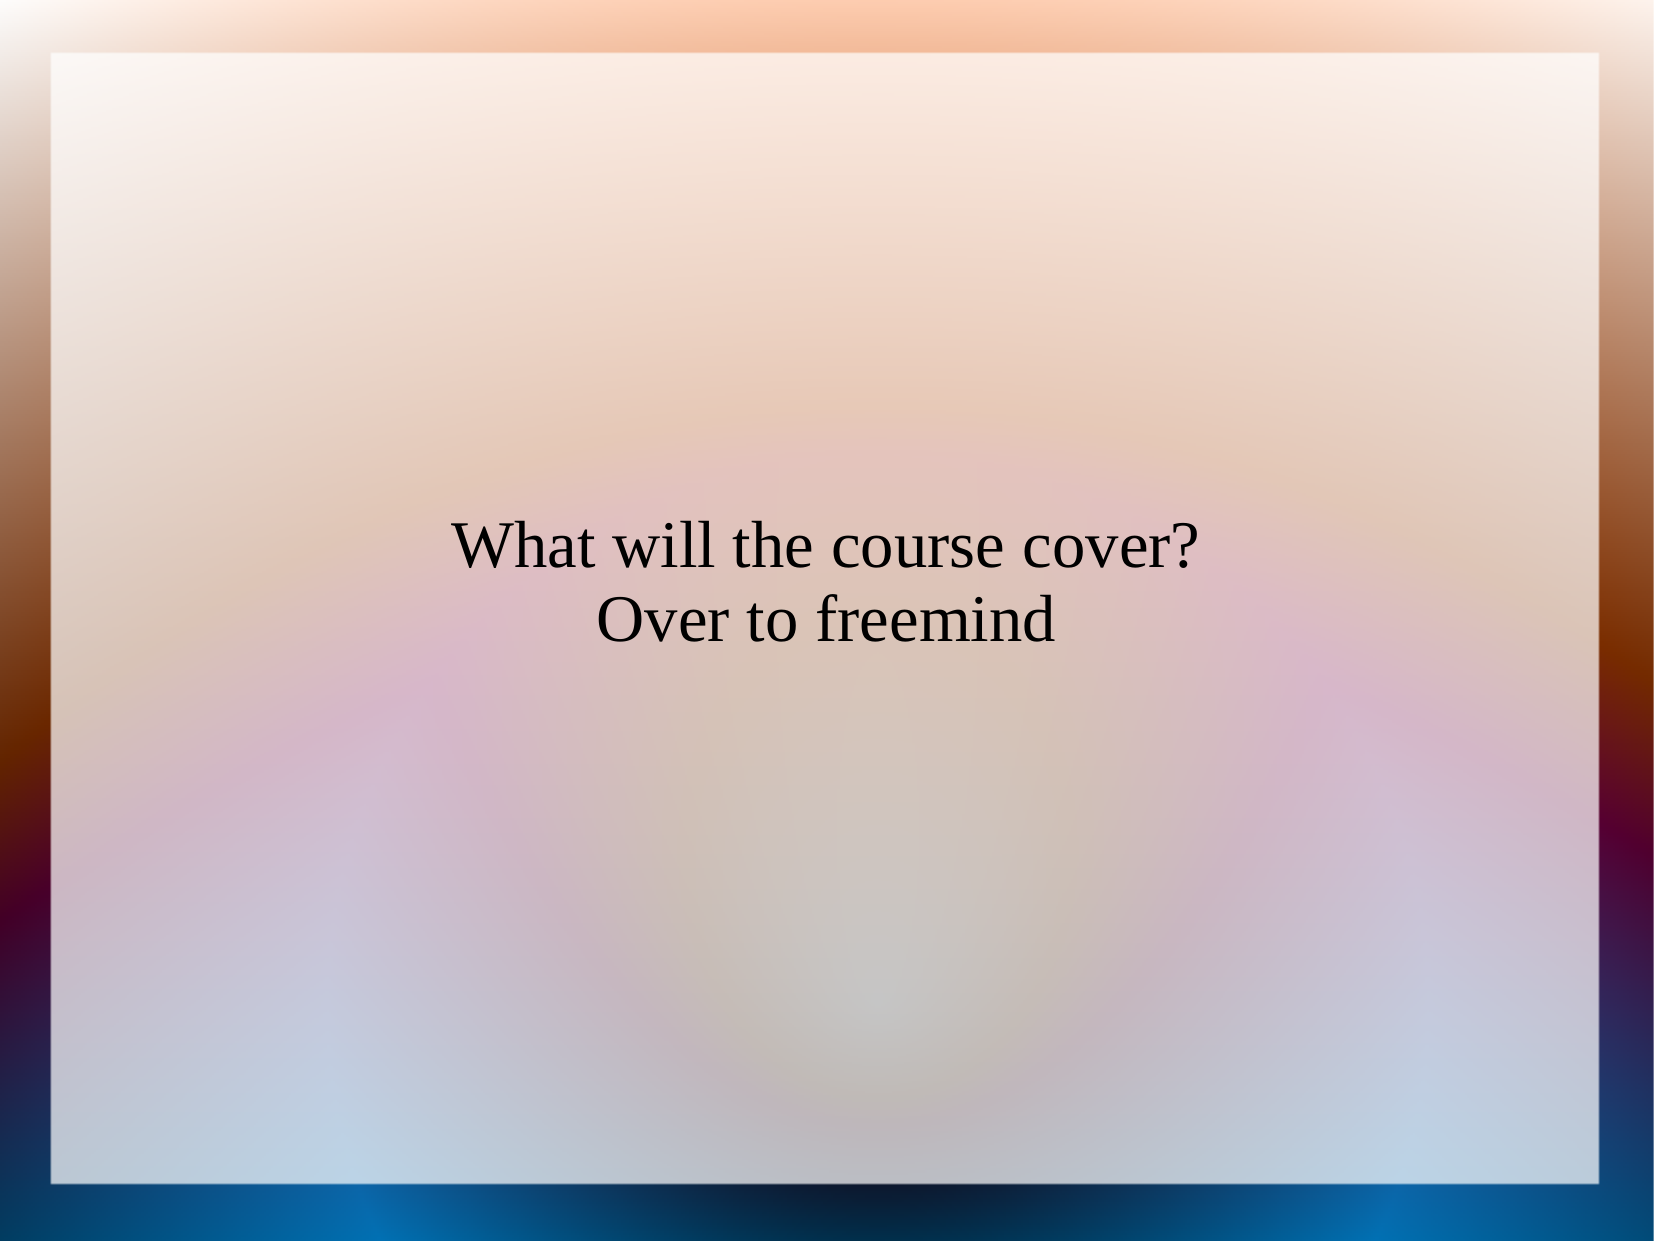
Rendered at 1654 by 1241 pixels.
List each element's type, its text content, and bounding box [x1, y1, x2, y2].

picture [0, 0, 1654, 1241]
subtitle What will the course cover? Over to freemind [82, 55, 1571, 1109]
